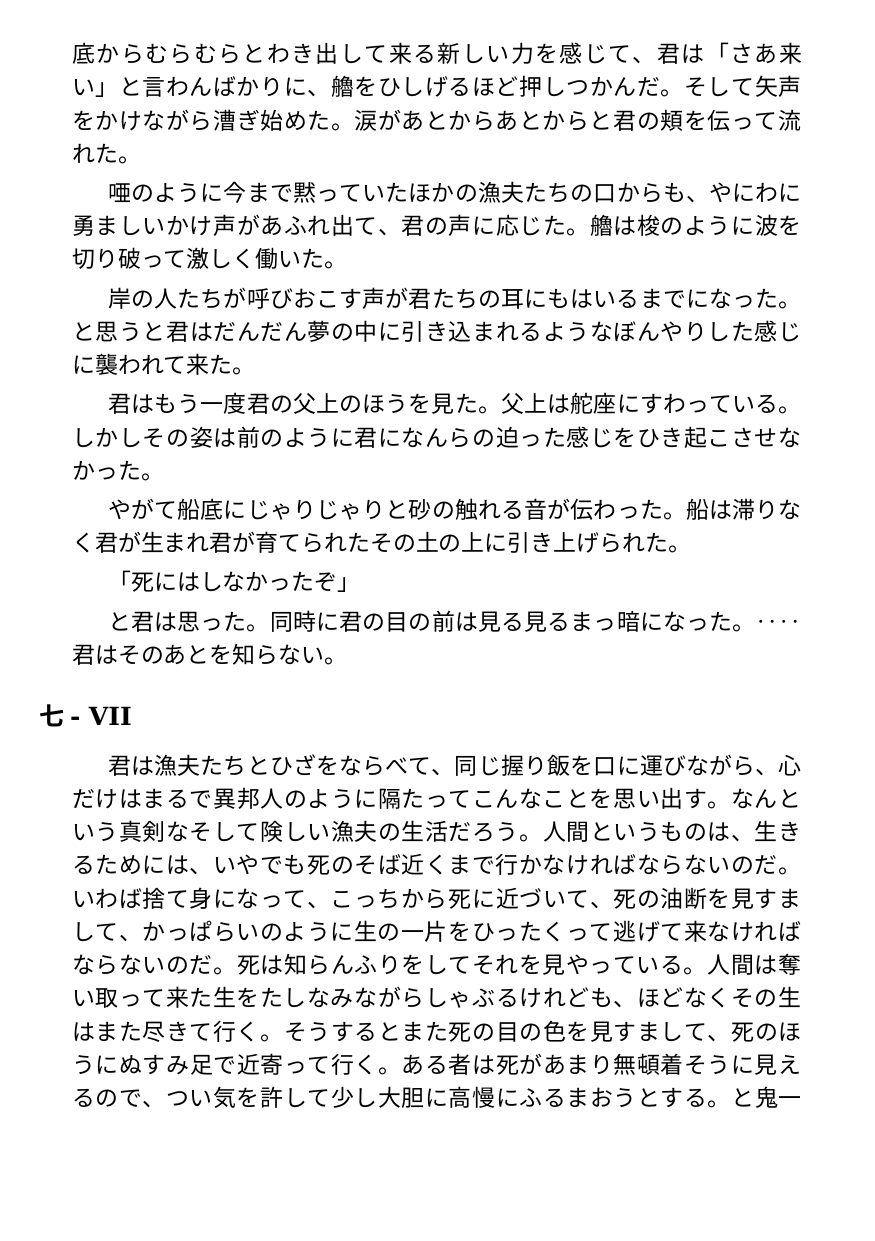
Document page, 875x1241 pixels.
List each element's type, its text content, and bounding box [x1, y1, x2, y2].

text 君は漁夫たちとひざをならべて、同じ握り飯を口に運びながら、心だけはまるで異邦人のように隔たってこんなことを思い出す。なんという真剣なそして険しい漁夫の生活だろう。人間というものは、生きるためには、いやでも死のそば近くまで行かなければならないのだ。いわば捨て身になって、こっちから死に近づいて、死の油断を見すまして、かっぱらいのように生の一片をひったくって逃げて来なければならないのだ。死は知らんふりをしてそれを見やっている。人間は奪い取って来た生をたしなみながらしゃぶるけれども、ほどなくその生はまた尽きて行く。そうするとまた死の目の色を見すまして、死のほうにぬすみ足で近寄って行く。ある者は死があまり無頓着そうに見えるので、つい気を許して少し大胆に高慢にふるまおうとする。と鬼一 [72, 748, 802, 1113]
text 岸の人たちが呼びおこす声が君たちの耳にもはいるまでになった。と思うと君はだんだん夢の中に引き込まれるようなぼんやりした感じに襲われて来た。 [72, 281, 802, 380]
text 君はもう一度君の父上のほうを見た。父上は舵座にすわっている。しかしその姿は前のように君になんらの迫った感じをひき起こさせなかった。 [72, 386, 802, 486]
text 底からむらむらとわき出して来る新しい力を感じて、君は「さあ来い」と言わんばかりに、艪をひしげるほど押しつかんだ。そして矢声をかけながら漕ぎ始めた。涙があとからあとからと君の頬を伝って流れた。 [72, 36, 802, 169]
text 唖のように今まで黙っていたほかの漁夫たちの口からも、やにわに勇ましいかけ声があふれ出て、君の声に応じた。艪は梭のように波を切り破って激しく働いた。 [72, 175, 802, 274]
text と君は思った。同時に君の目の前は見る見るまっ暗になった。‥‥君はそのあとを知らない。 [72, 603, 802, 670]
subtitle 七 - VII [36, 693, 838, 736]
text 「死にはしなかったぞ」 [72, 564, 802, 597]
text やがて船底にじゃりじゃりと砂の触れる音が伝わった。船は滞りなく君が生まれ君が育てられたその土の上に引き上げられた。 [72, 492, 802, 558]
